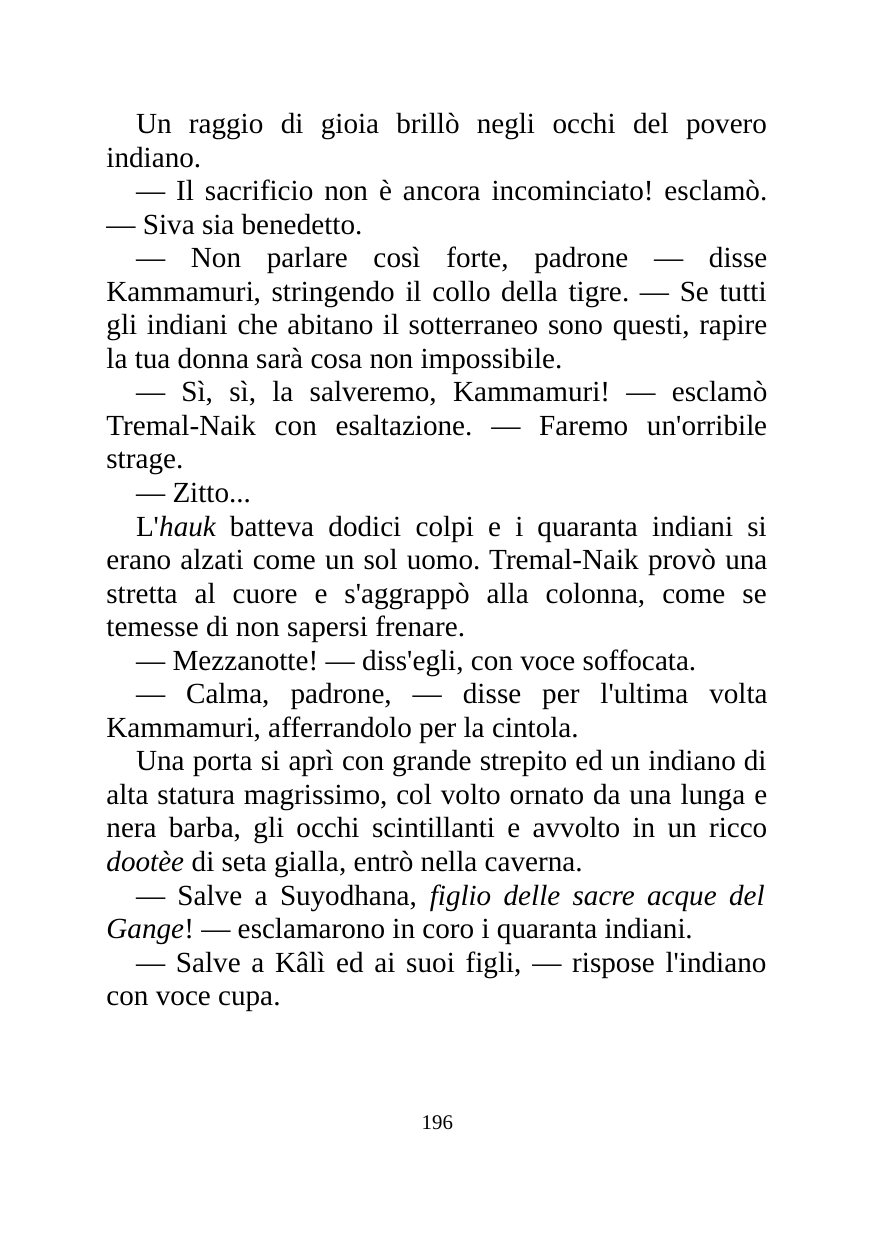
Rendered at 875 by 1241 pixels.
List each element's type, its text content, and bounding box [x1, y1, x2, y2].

text — Mezzanotte! — diss'egli, con voce soffocata. [106, 643, 768, 676]
text — Il sacrificio non è ancora incominciato! esclamò. — Siva sia benedetto. [106, 173, 768, 240]
text — Salve a Suyodhana, figlio delle sacre acque del Gange! — esclamarono in coro i quaranta indiani. [106, 878, 768, 945]
text — Sì, sì, la salveremo, Kammamuri! — esclamò Tremal-Naik con esaltazione. — Faremo un'orribile strage. [106, 374, 768, 475]
text — Calma, padrone, — disse per l'ultima volta Kammamuri, afferrandolo per la cintola. [106, 676, 768, 743]
text L'hauk batteva dodici colpi e i quaranta indiani si erano alzati come un sol uomo. Tremal-Naik provò una stretta al cuore e s'aggrappò alla colonna, come se temesse di non sapersi frenare. [106, 509, 768, 643]
text — Zitto... [106, 475, 768, 509]
text Una porta si aprì con grande strepito ed un indiano di alta statura magrissimo, col volto ornato da una lunga e nera barba, gli occhi scintillanti e avvolto in un ricco dootèe di seta gialla, entrò nella caverna. [106, 743, 768, 878]
text — Salve a Kâlì ed ai suoi figli, — rispose l'indiano con voce cupa. [106, 945, 768, 1012]
text — Non parlare così forte, padrone — disse Kammamuri, stringendo il collo della tigre. — Se tutti gli indiani che abitano il sotterraneo sono questi, rapire la tua donna sarà cosa non impossibile. [106, 240, 768, 374]
text Un raggio di gioia brillò negli occhi del povero indiano. [106, 106, 768, 173]
